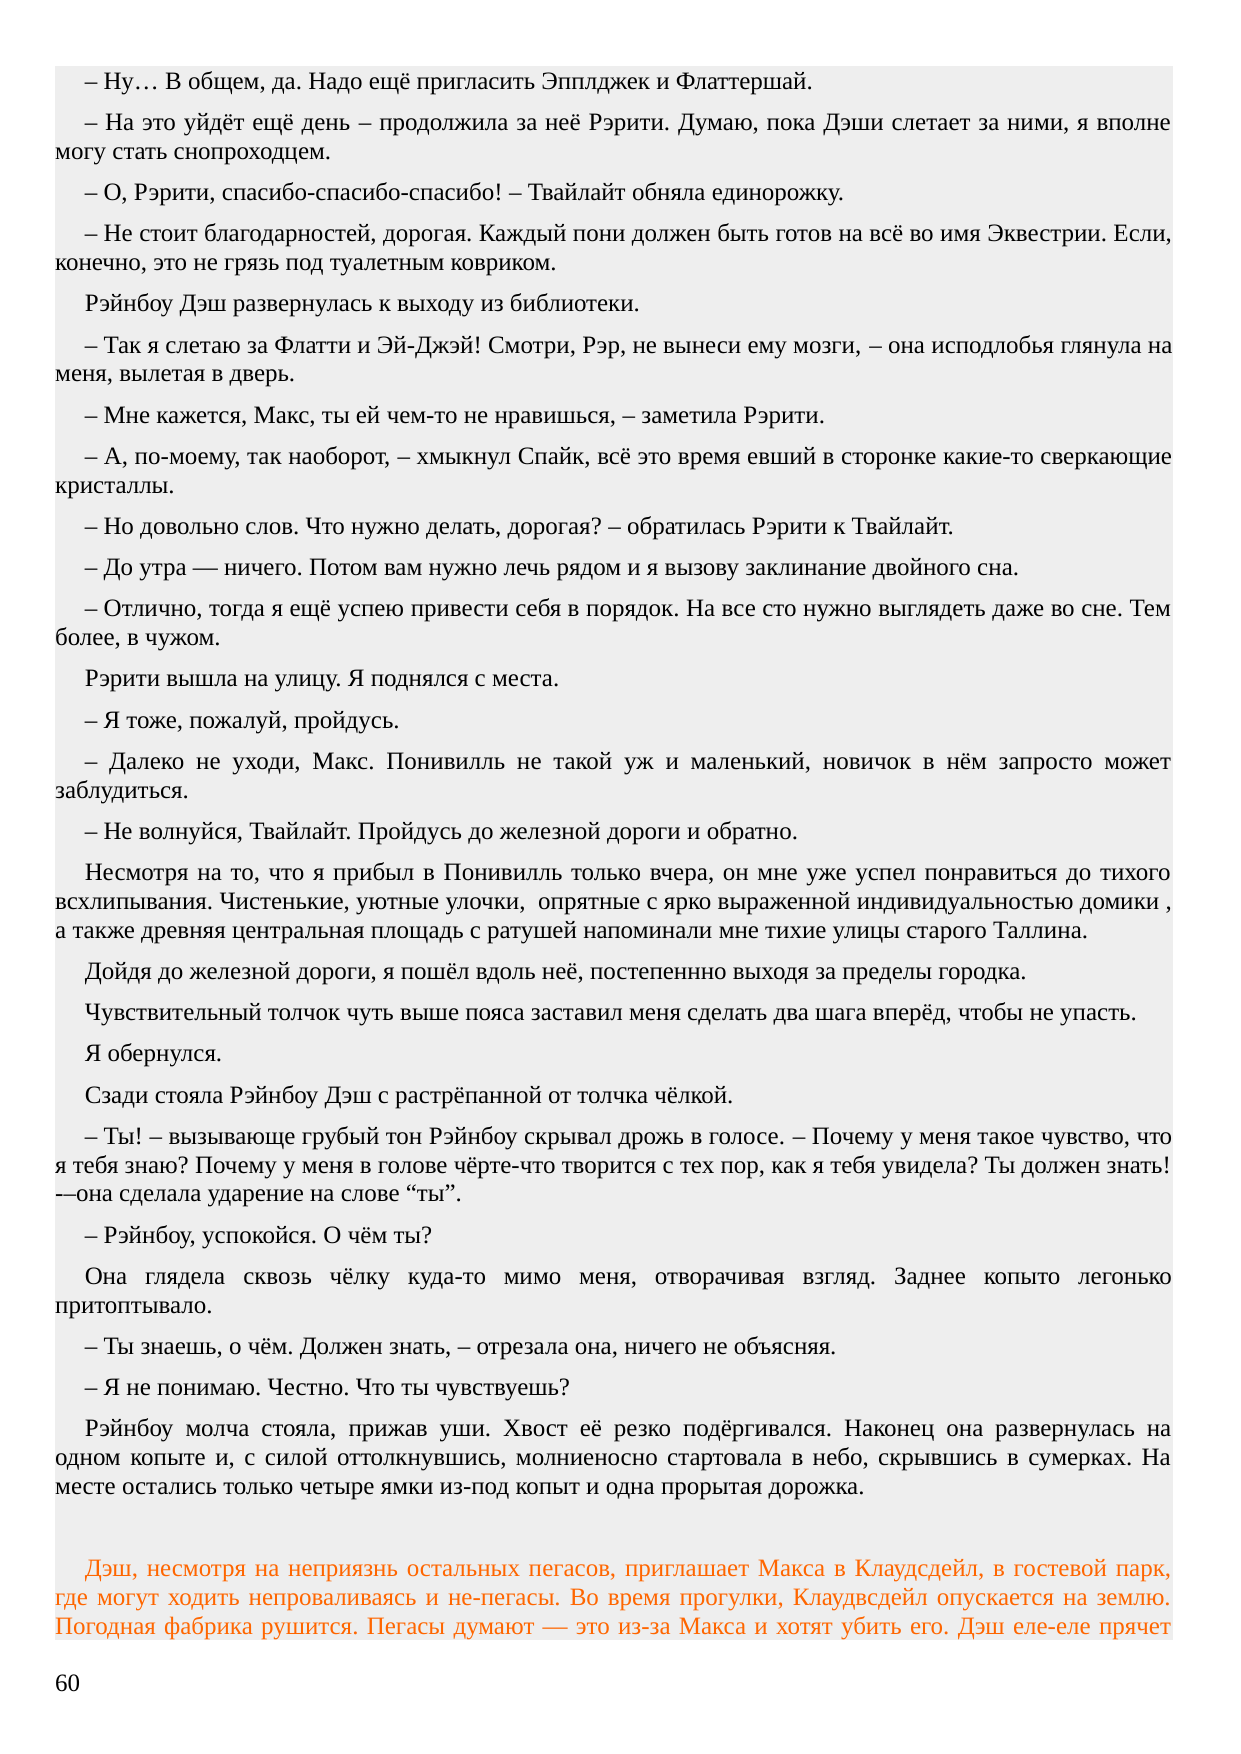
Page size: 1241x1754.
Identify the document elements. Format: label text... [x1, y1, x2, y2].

text – Ну… В общем, да. Надо ещё пригласить Эпплджек и Флаттершай. [55, 66, 1173, 95]
text Рэрити вышла на улицу. Я поднялся с места. [55, 663, 1173, 692]
text Несмотря на то, что я прибыл в Понивилль только вчера, он мне уже успел понравиться до тихого всхлипывания. Чистенькие, уютные улочки, опрятные с ярко выраженной индивидуальностью домики , а также древняя центральная площадь с ратушей напоминали мне тихие улицы старого Таллина. [55, 857, 1173, 943]
text – О, Рэрити, спасибо-спасибо-спасибо! – Твайлайт обняла единорожку. [55, 177, 1173, 206]
text Дэш, несмотря на неприязнь остальных пегасов, приглашает Макса в Клаудсдейл, в гостевой парк, где могут ходить непроваливаясь и не-пегасы. Во время прогулки, Клаудвсдейл опускается на землю. Погодная фабрика рушится. Пегасы думают — это из-за Макса и хотят убить его. Дэш еле-еле прячет [55, 1553, 1173, 1640]
text – А, по-моему, так наоборот, – хмыкнул Спайк, всё это время евший в сторонке какие-то сверкающие кристаллы. [55, 441, 1173, 498]
text Она глядела сквозь чёлку куда-то мимо меня, отворачивая взгляд. Заднее копыто легонько притоптывало. [55, 1261, 1173, 1318]
text – Ты знаешь, о чём. Должен знать, – отрезала она, ничего не объясняя. [55, 1331, 1173, 1360]
text Я обернулся. [55, 1038, 1173, 1067]
text – Но довольно слов. Что нужно делать, дорогая? – обратилась Рэрити к Твайлайт. [55, 511, 1173, 540]
text – Так я слетаю за Флатти и Эй-Джэй! Смотри, Рэр, не вынеси ему мозги, – она исподлобья глянула на меня, вылетая в дверь. [55, 330, 1173, 387]
text – До утра — ничего. Потом вам нужно лечь рядом и я вызову заклинание двойного сна. [55, 552, 1173, 581]
text – На это уйдёт ещё день – продолжила за неё Рэрити. Думаю, пока Дэши слетает за ними, я вполне могу стать снопроходцем. [55, 107, 1173, 165]
text Рэйнбоу молча стояла, прижав уши. Хвост её резко подёргивался. Наконец она развернулась на одном копыте и, с силой оттолкнувшись, молниеносно стартовала в небо, скрывшись в сумерках. На месте остались только четыре ямки из-под копыт и одна прорытая дорожка. [55, 1413, 1173, 1500]
text – Я не понимаю. Честно. Что ты чувствуешь? [55, 1372, 1173, 1401]
text – Ты! – вызывающе грубый тон Рэйнбоу скрывал дрожь в голосе. – Почему у меня такое чувство, что я тебя знаю? Почему у меня в голове чёрте-что творится с тех пор, как я тебя увидела? Ты должен знать! -–она сделала ударение на слове “ты”. [55, 1121, 1173, 1207]
text Сзади стояла Рэйнбоу Дэш с растрёпанной от толчка чёлкой. [55, 1080, 1173, 1108]
text – Мне кажется, Макс, ты ей чем-то не нравишься, – заметила Рэрити. [55, 400, 1173, 428]
text Рэйнбоу Дэш развернулась к выходу из библиотеки. [55, 288, 1173, 317]
text Дойдя до железной дороги, я пошёл вдоль неё, постепеннно выходя за пределы городка. [55, 956, 1173, 985]
text – Далеко не уходи, Макс. Понивилль не такой уж и маленький, новичок в нём запросто может заблудиться. [55, 746, 1173, 803]
text – Я тоже, пожалуй, пройдусь. [55, 705, 1173, 733]
text – Отлично, тогда я ещё успею привести себя в порядок. На все сто нужно выглядеть даже во сне. Тем более, в чужом. [55, 593, 1173, 651]
text Чувствительный толчок чуть выше пояса заставил меня сделать два шага вперёд, чтобы не упасть. [55, 997, 1173, 1026]
text – Не волнуйся, Твайлайт. Пройдусь до железной дороги и обратно. [55, 816, 1173, 845]
text – Рэйнбоу, успокойся. О чём ты? [55, 1220, 1173, 1248]
text – Не стоит благодарностей, дорогая. Каждый пони должен быть готов на всё во имя Эквестрии. Если, конечно, это не грязь под туалетным ковриком. [55, 218, 1173, 276]
